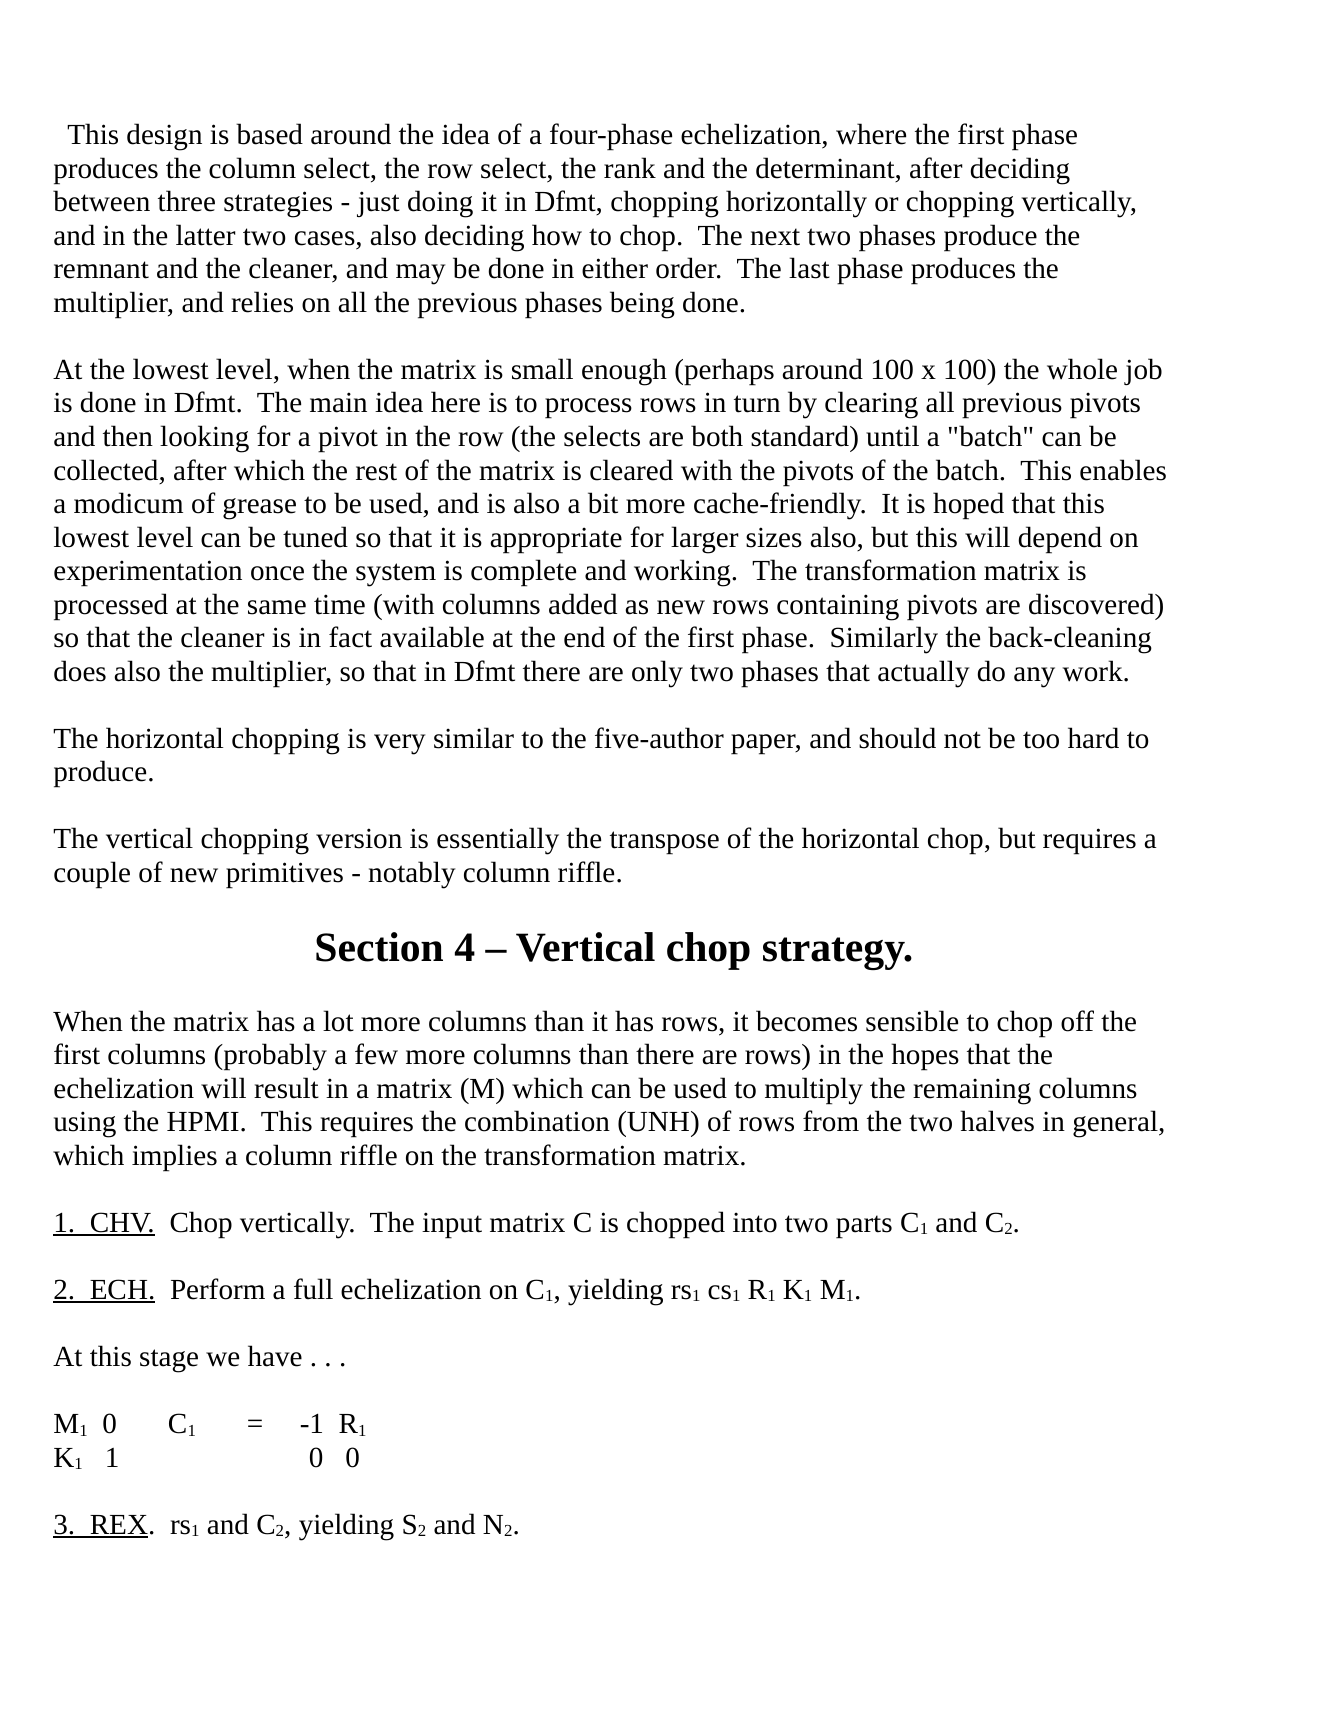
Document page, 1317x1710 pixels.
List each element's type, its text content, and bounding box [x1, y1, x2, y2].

text 1. CHV. Chop vertically. The input matrix C is chopped into two parts C1 and C2. [53, 1205, 1174, 1238]
text K1 1 0 0 [53, 1440, 1174, 1473]
text 2. ECH. Perform a full echelization on C1, yielding rs1 cs1 R1 K1 M1. [53, 1272, 1174, 1306]
text 3. REX. rs1 and C2, yielding S2 and N2. [53, 1507, 1174, 1540]
text The vertical chopping version is essentially the transpose of the horizontal chop, but requires a couple of new primitives - notably column riffle. [53, 822, 1174, 889]
text When the matrix has a lot more columns than it has rows, it becomes sensible to chop off the first columns (probably a few more columns than there are rows) in the hopes that the echelization will result in a matrix (M) which can be used to multiply the remaining columns using the HPMI. This requires the combination (UNH) of rows from the two halves in general, which implies a column riffle on the transformation matrix. [53, 1004, 1174, 1171]
text At this stage we have . . . [53, 1339, 1174, 1373]
text At the lowest level, when the matrix is small enough (perhaps around 100 x 100) the whole job is done in Dfmt. The main idea here is to process rows in turn by clearing all previous pivots and then looking for a pivot in the row (the selects are both standard) until a "batch" can be collected, after which the rest of the matrix is cleared with the pivots of the batch. This enables a modicum of grease to be used, and is also a bit more cache-friendly. It is hoped that this lowest level can be tuned so that it is appropriate for larger sizes also, but this will depend on experimentation once the system is complete and working. The transformation matrix is processed at the same time (with columns added as new rows containing pivots are discovered) so that the cleaner is in fact available at the end of the first phase. Similarly the back-cleaning does also the multiplier, so that in Dfmt there are only two phases that actually do any work. [53, 352, 1174, 687]
text The horizontal chopping is very similar to the five-author paper, and should not be too hard to produce. [53, 721, 1174, 788]
text This design is based around the idea of a four-phase echelization, where the first phase produces the column select, the row select, the rank and the determinant, after deciding between three strategies - just doing it in Dfmt, chopping horizontally or chopping vertically, and in the latter two cases, also deciding how to chop. The next two phases produce the remnant and the cleaner, and may be done in either order. The last phase produces the multiplier, and relies on all the previous phases being done. [53, 117, 1174, 318]
text M1 0 C1 = -1 R1 [53, 1406, 1174, 1440]
text Section 4 – Vertical chop strategy. [53, 922, 1174, 970]
